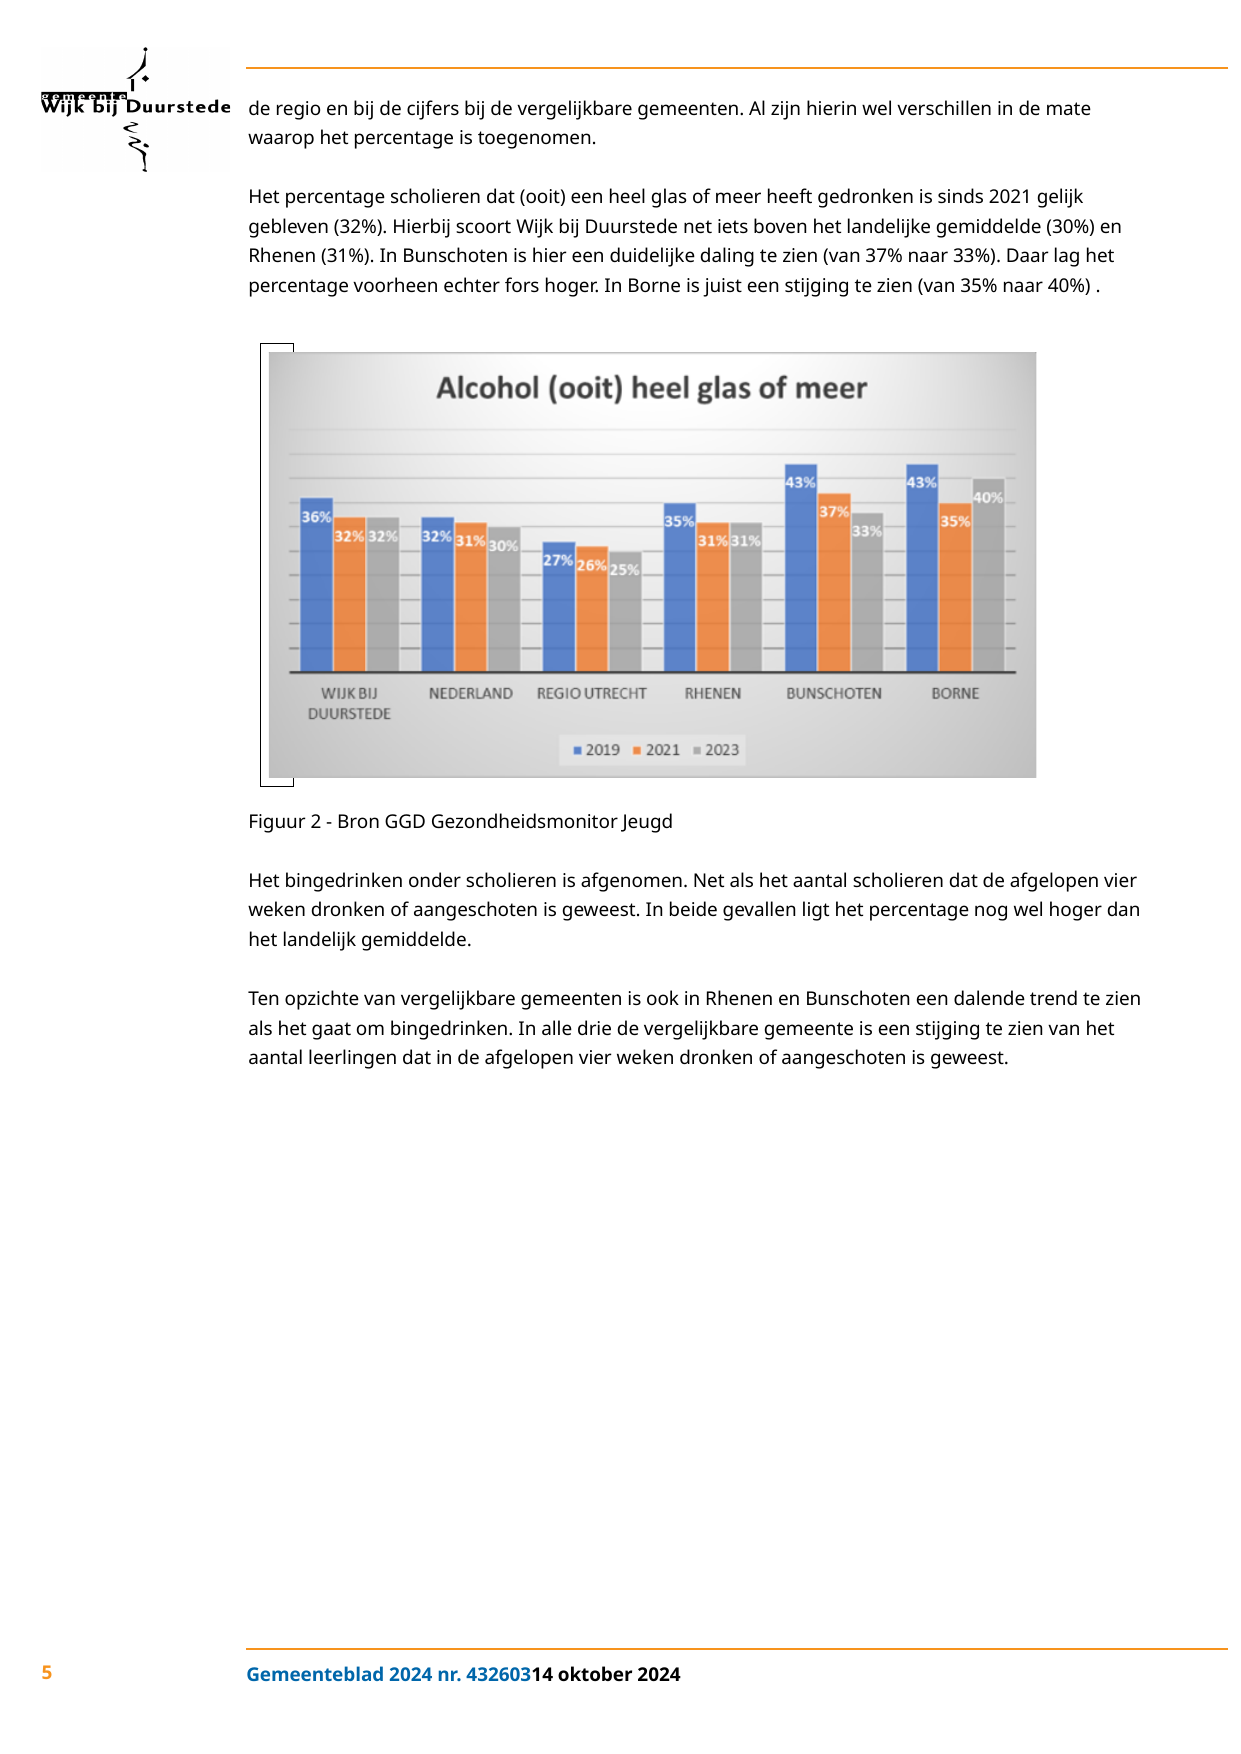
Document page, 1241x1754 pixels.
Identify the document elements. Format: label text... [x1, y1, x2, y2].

text Figuur 2 - Bron GGD Gezondheidsmonitor Jeugd [248, 808, 1152, 833]
text Het percentage scholieren dat (ooit) een heel glas of meer heeft gedronken is sinds 2021 gelijk gebleven (32%). Hierbij scoort Wijk bij Duurstede net iets boven het landelijke gemiddelde (30%) en Rhenen (31%). In Bunschoten is hier een duidelijke daling te zien (van 37% naar 33%). Daar lag het percentage voorheen echter fors hoger. In Borne is juist een stijging te zien (van 35% naar 40%) . [248, 183, 1152, 298]
text de regio en bij de cijfers bij de vergelijkbare gemeenten. Al zijn hierin wel verschillen in de mate waarop het percentage is toegenomen. [248, 95, 1152, 150]
text Ten opzichte van vergelijkbare gemeenten is ook in Rhenen en Bunschoten een dalende trend te zien als het gaat om bingedrinken. In alle drie de vergelijkbare gemeente is een stijging te zien van het aantal leerlingen dat in de afgelopen vier weken dronken of aangeschoten is geweest. [248, 985, 1152, 1070]
picture [41, 47, 231, 172]
text Het bingedrinken onder scholieren is afgenomen. Net als het aantal scholieren dat de afgelopen vier weken dronken of aangeschoten is geweest. In beide gevallen ligt het percentage nog wel hoger dan het landelijk gemiddelde. [248, 867, 1152, 952]
picture [268, 352, 1037, 778]
